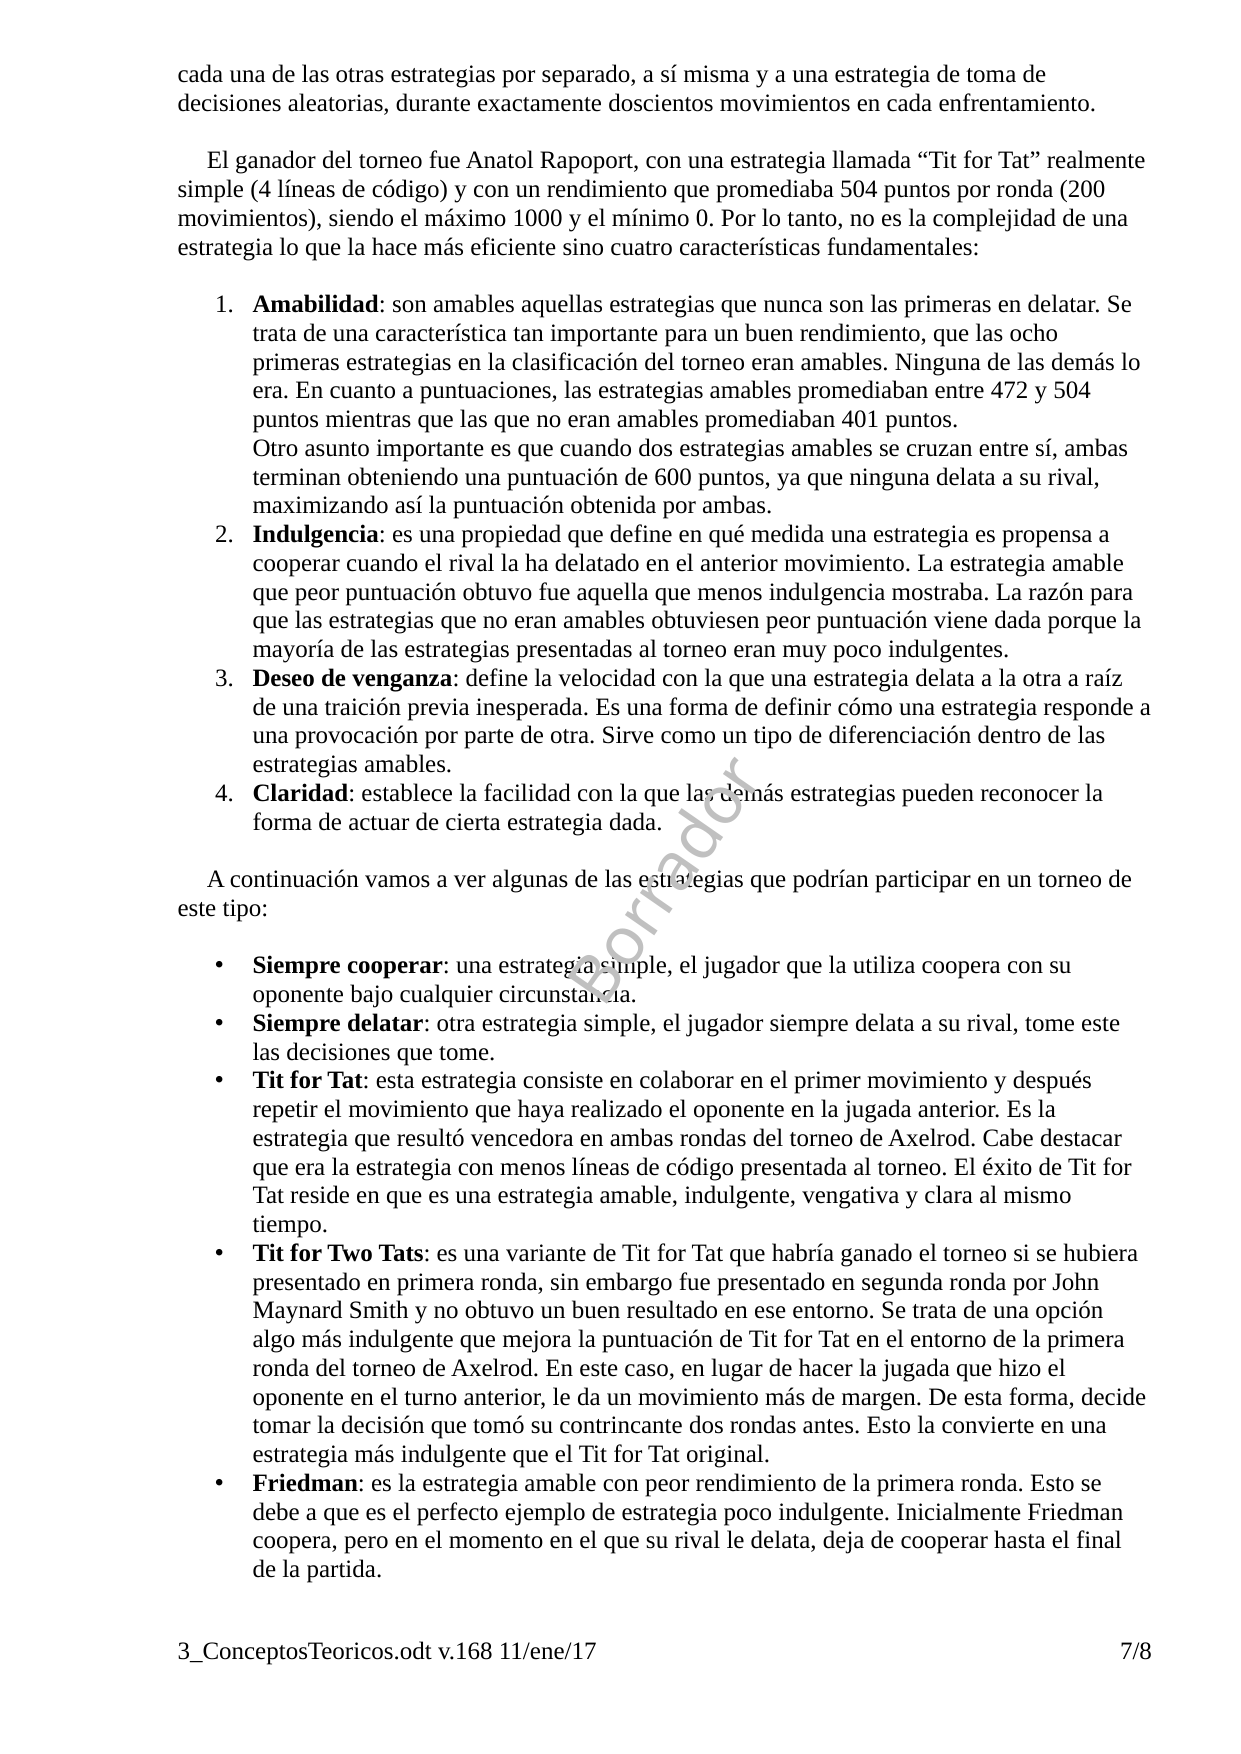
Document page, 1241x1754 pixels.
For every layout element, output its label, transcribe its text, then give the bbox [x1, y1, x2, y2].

list Siempre delatar: otra estrategia simple, el jugador siempre delata a su rival, tome este las decisiones que tome. [215, 1008, 1152, 1065]
text A continuación vamos a ver algunas de las estrategias que podrían participar en un torneo de este tipo: [177, 864, 1152, 922]
list Deseo de venganza: define la velocidad con la que una estrategia delata a la otra a raíz de una traición previa inesperada. Es una forma de definir cómo una estrategia responde a una provocación por parte de otra. Sirve como un tipo de diferenciación dentro de las estrategias amables. [215, 663, 1152, 778]
list Tit for Tat: esta estrategia consiste en colaborar en el primer movimiento y después repetir el movimiento que haya realizado el oponente en la jugada anterior. Es la estrategia que resultó vencedora en ambas rondas del torneo de Axelrod. Cabe destacar que era la estrategia con menos líneas de código presentada al torneo. El éxito de Tit for Tat reside en que es una estrategia amable, indulgente, vengativa y clara al mismo tiempo. [215, 1065, 1152, 1238]
text cada una de las otras estrategias por separado, a sí misma y a una estrategia de toma de decisiones aleatorias, durante exactamente doscientos movimientos en cada enfrentamiento. [177, 59, 1152, 117]
list Indulgencia: es una propiedad que define en qué medida una estrategia es propensa a cooperar cuando el rival la ha delatado en el anterior movimiento. La estrategia amable que peor puntuación obtuvo fue aquella que menos indulgencia mostraba. La razón para que las estrategias que no eran amables obtuviesen peor puntuación viene dada porque la mayoría de las estrategias presentadas al torneo eran muy poco indulgentes. [215, 519, 1152, 663]
list Siempre cooperar: una estrategia simple, el jugador que la utiliza coopera con su oponente bajo cualquier circunstancia. [215, 950, 1152, 1008]
list Tit for Two Tats: es una variante de Tit for Tat que habría ganado el torneo si se hubiera presentado en primera ronda, sin embargo fue presentado en segunda ronda por John Maynard Smith y no obtuvo un buen resultado en ese entorno. Se trata de una opción algo más indulgente que mejora la puntuación de Tit for Tat en el entorno de la primera ronda del torneo de Axelrod. En este caso, en lugar de hacer la jugada que hizo el oponente en el turno anterior, le da un movimiento más de margen. De esta forma, decide tomar la decisión que tomó su contrincante dos rondas antes. Esto la convierte en una estrategia más indulgente que el Tit for Tat original. [215, 1238, 1152, 1468]
list Claridad: establece la facilidad con la que las demás estrategias pueden reconocer la forma de actuar de cierta estrategia dada. [215, 778, 1152, 835]
list Friedman: es la estrategia amable con peor rendimiento de la primera ronda. Esto se debe a que es el perfecto ejemplo de estrategia poco indulgente. Inicialmente Friedman coopera, pero en el momento en el que su rival le delata, deja de cooperar hasta el final de la partida. [215, 1468, 1152, 1583]
list Amabilidad: son amables aquellas estrategias que nunca son las primeras en delatar. Se trata de una característica tan importante para un buen rendimiento, que las ocho primeras estrategias en la clasificación del torneo eran amables. Ninguna de las demás lo era. En cuanto a puntuaciones, las estrategias amables promediaban entre 472 y 504 puntos mientras que las que no eran amables promediaban 401 puntos. Otro asunto importante es que cuando dos estrategias amables se cruzan entre sí, ambas terminan obteniendo una puntuación de 600 puntos, ya que ninguna delata a su rival, maximizando así la puntuación obtenida por ambas. [215, 289, 1152, 519]
text El ganador del torneo fue Anatol Rapoport, con una estrategia llamada “Tit for Tat” realmente simple (4 líneas de código) y con un rendimiento que promediaba 504 puntos por ronda (200 movimientos), siendo el máximo 1000 y el mínimo 0. Por lo tanto, no es la complejidad de una estrategia lo que la hace más eficiente sino cuatro características fundamentales: [177, 145, 1152, 260]
